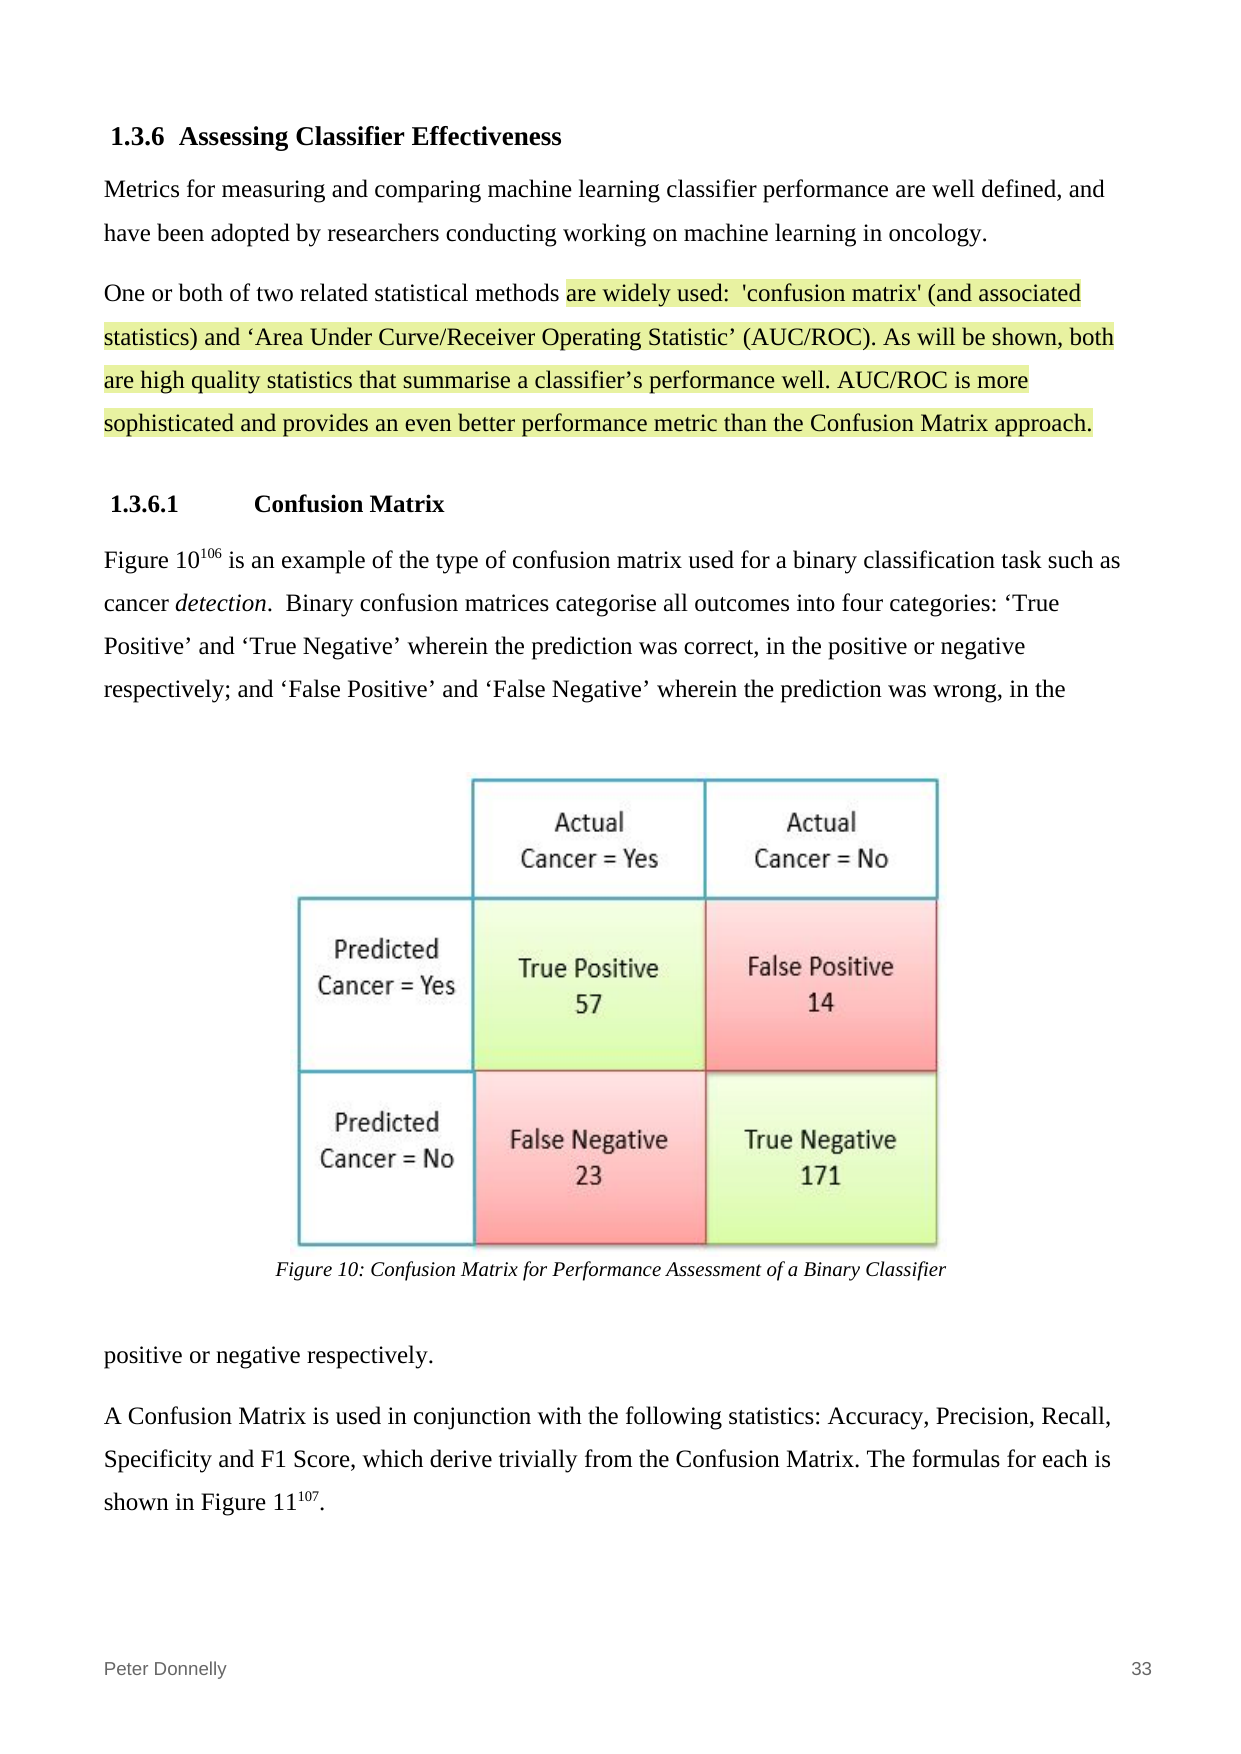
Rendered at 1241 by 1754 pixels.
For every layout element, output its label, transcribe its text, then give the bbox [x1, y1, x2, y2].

text Metrics for measuring and comparing machine learning classifier performance are well defined, and have been adopted by researchers conducting working on machine learning in oncology. [103, 174, 1146, 246]
subtitle Confusion Matrix [103, 489, 1146, 518]
text Figure 10 is an example of the type of confusion matrix used for a binary classification task such as cancer detection. Binary confusion matrices categorise all outcomes into four categories: ‘True Positive’ and ‘True Negative’ wherein the prediction was correct, in the positive or negative respectively; and ‘False Positive’ and ‘False Negative’ wherein the prediction was wrong, in the positive or negative respectively. [103, 545, 1146, 1369]
subtitle Assessing Classifier Effectiveness [103, 120, 1146, 151]
picture [290, 772, 947, 1257]
text Figure 10: Confusion Matrix for Performance Assessment of a Binary Classifier [275, 785, 962, 1281]
text A Confusion Matrix is used in conjunction with the following statistics: Accuracy, Precision, Recall, Specificity and F1 Score, which derive trivially from the Confusion Matrix. The formulas for each is shown in Figure 11. [103, 1401, 1146, 1516]
text One or both of two related statistical methods are widely used: 'confusion matrix' (and associated statistics) and ‘Area Under Curve/Receiver Operating Statistic’ (AUC/ROC). As will be shown, both are high quality statistics that summarise a classifier’s performance well. AUC/ROC is more sophisticated and provides an even better performance metric than the Confusion Matrix approach. [103, 278, 1146, 437]
